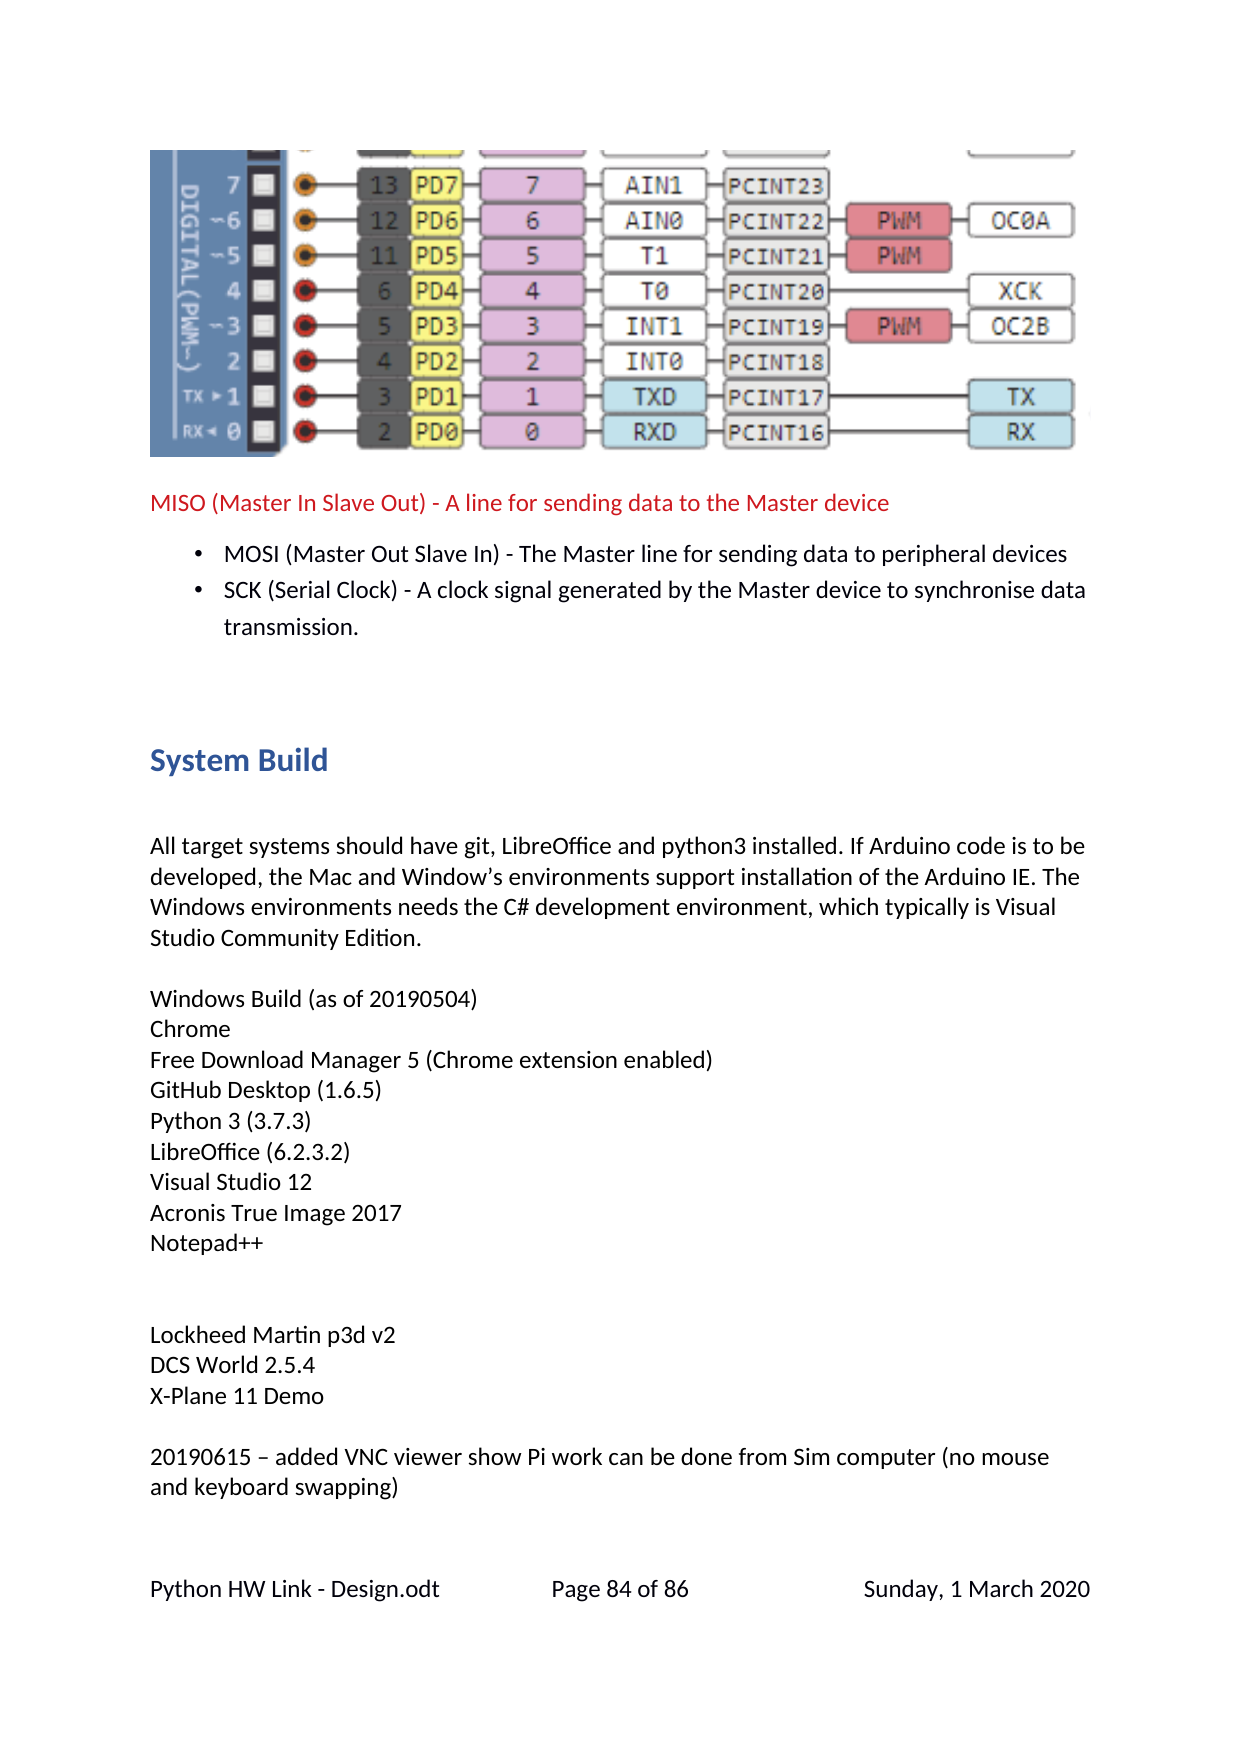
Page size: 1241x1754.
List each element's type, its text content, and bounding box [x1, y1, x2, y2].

list SCK (Serial Clock) - A clock signal generated by the Master device to synchronise data transmission. [194, 575, 1090, 642]
text DCS World 2.5.4 [150, 1349, 1090, 1380]
text Notepad++ [150, 1227, 1090, 1258]
text Windows Build (as of 20190504) [150, 983, 1090, 1013]
text Free Download Manager 5 (Chrome extension enabled) [150, 1044, 1090, 1074]
subtitle System Build [150, 738, 1090, 779]
text GitHub Desktop (1.6.5) [150, 1074, 1090, 1105]
text Acronis True Image 2017 [150, 1197, 1090, 1227]
text Visual Studio 12 [150, 1166, 1090, 1197]
text X-Plane 11 Demo [150, 1380, 1090, 1410]
text All target systems should have git, LibreOffice and python3 installed. If Arduino code is to be developed, the Mac and Window’s environments support installation of the Arduino IE. The Windows environments needs the C# development environment, which typically is Visual Studio Community Edition. [150, 830, 1090, 952]
text Chrome [150, 1013, 1090, 1044]
text Python 3 (3.7.3) [150, 1105, 1090, 1136]
text LibreOffice (6.2.3.2) [150, 1136, 1090, 1166]
picture [150, 150, 1091, 457]
text Lockheed Martin p3d v2 [150, 1319, 1090, 1349]
text MISO (Master In Slave Out) - A line for sending data to the Master device [150, 487, 1090, 517]
list MOSI (Master Out Slave In) - The Master line for sending data to peripheral devices [194, 538, 1090, 569]
text 20190615 – added VNC viewer show Pi work can be done from Sim computer (no mouse and keyboard swapping) [150, 1441, 1090, 1502]
